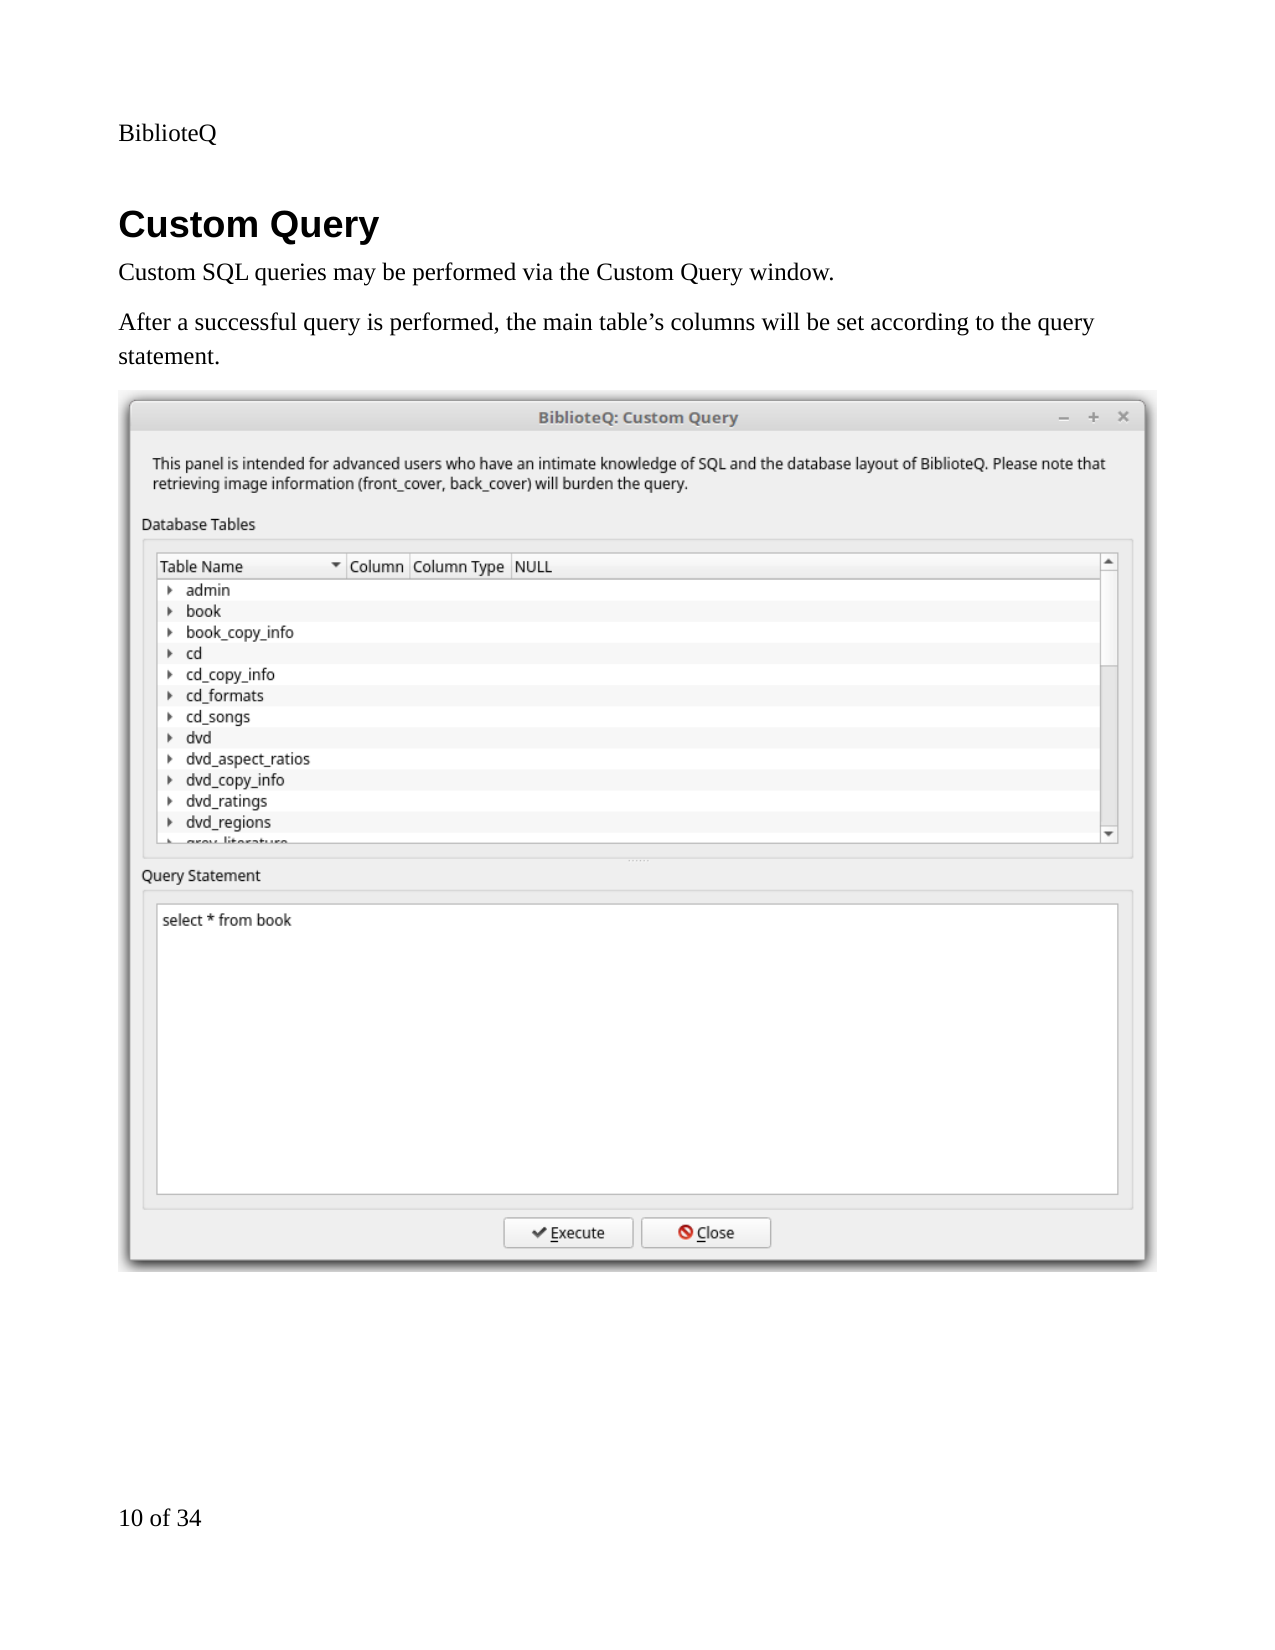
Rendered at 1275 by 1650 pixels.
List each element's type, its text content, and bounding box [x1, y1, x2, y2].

subtitle Custom Query [118, 201, 1157, 245]
picture [118, 390, 1157, 1272]
text Custom SQL queries may be performed via the Custom Query window. [118, 257, 1157, 286]
text After a successful query is performed, the main table’s columns will be set according to the query statement. [118, 307, 1157, 370]
